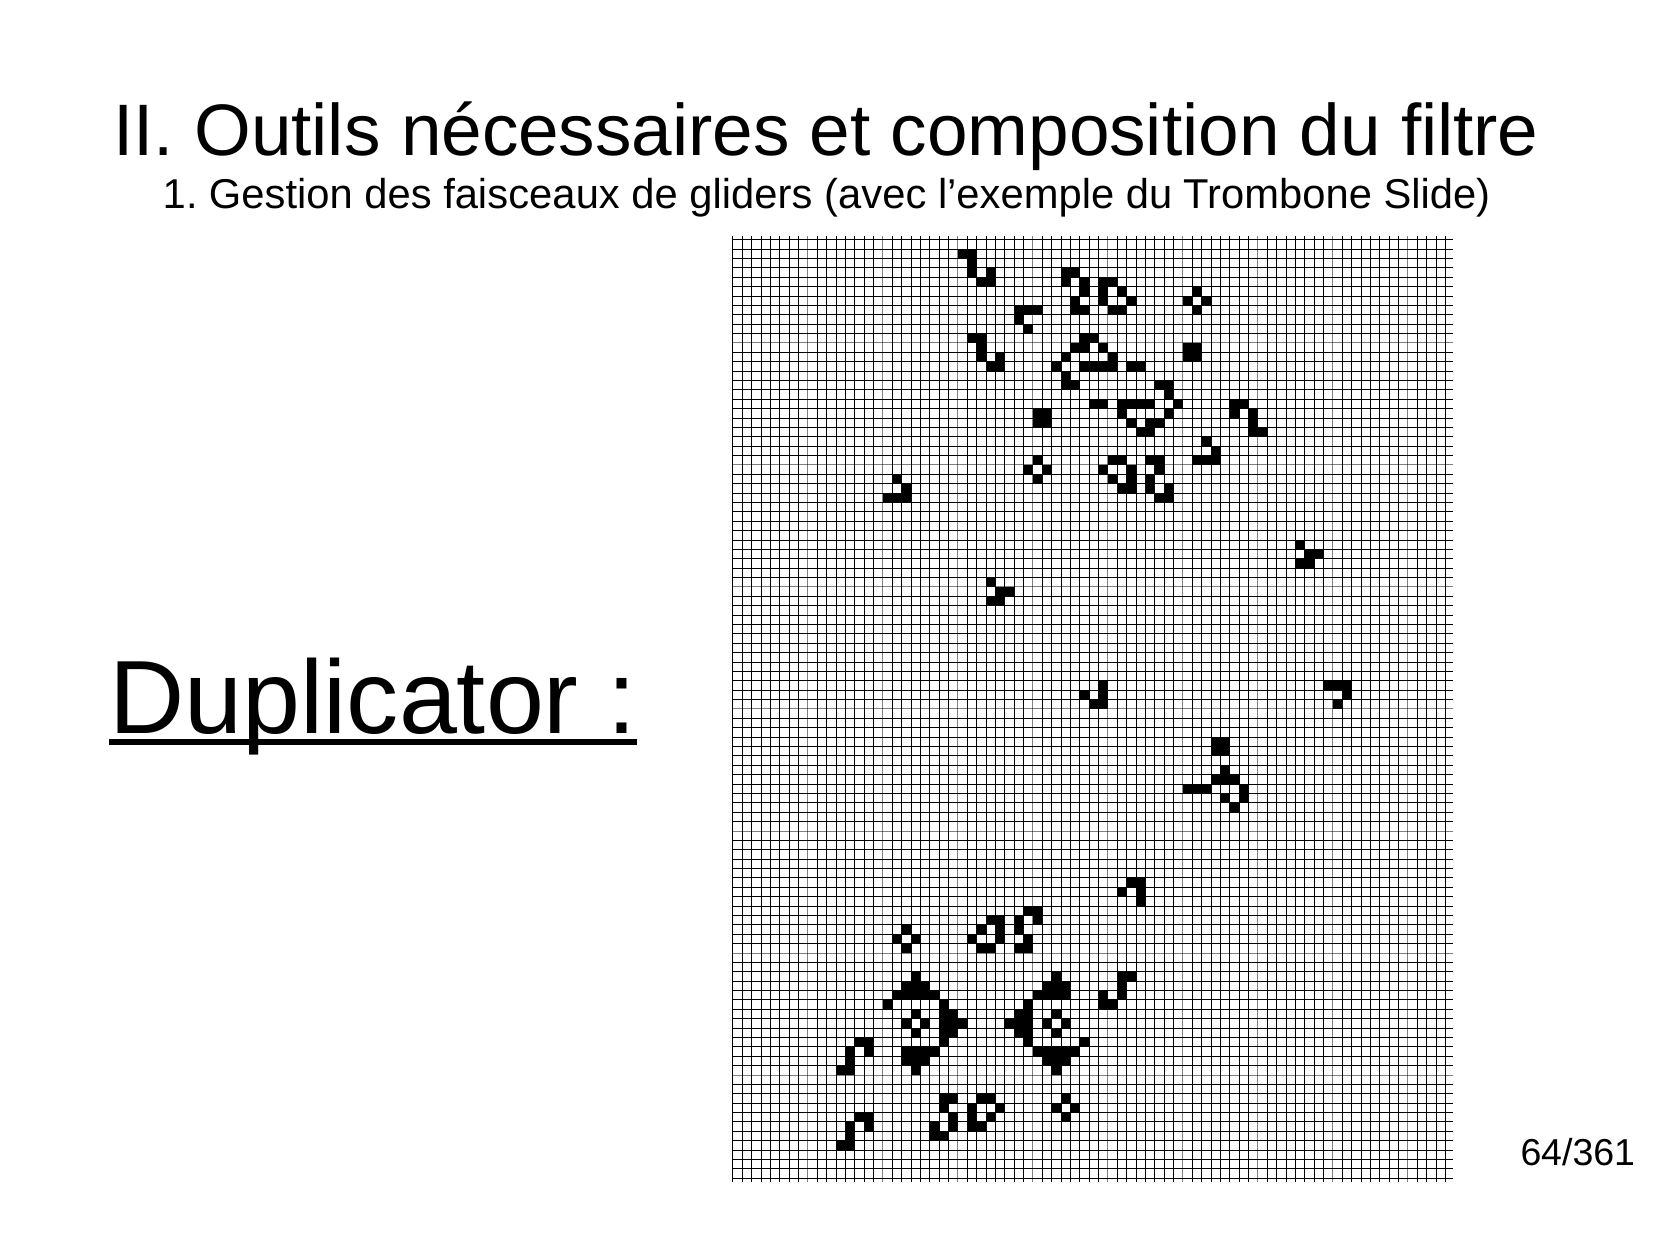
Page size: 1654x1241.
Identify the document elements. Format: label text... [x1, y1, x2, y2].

text_box <number>/361 [1505, 1124, 1654, 1182]
text_box Duplicator : [94, 631, 652, 763]
picture [732, 236, 1453, 1182]
title II. Outils nécessaires et composition du filtre 1. Gestion des faisceaux de gliders (avec l’exemple du Trombone Slide) [82, 49, 1571, 257]
